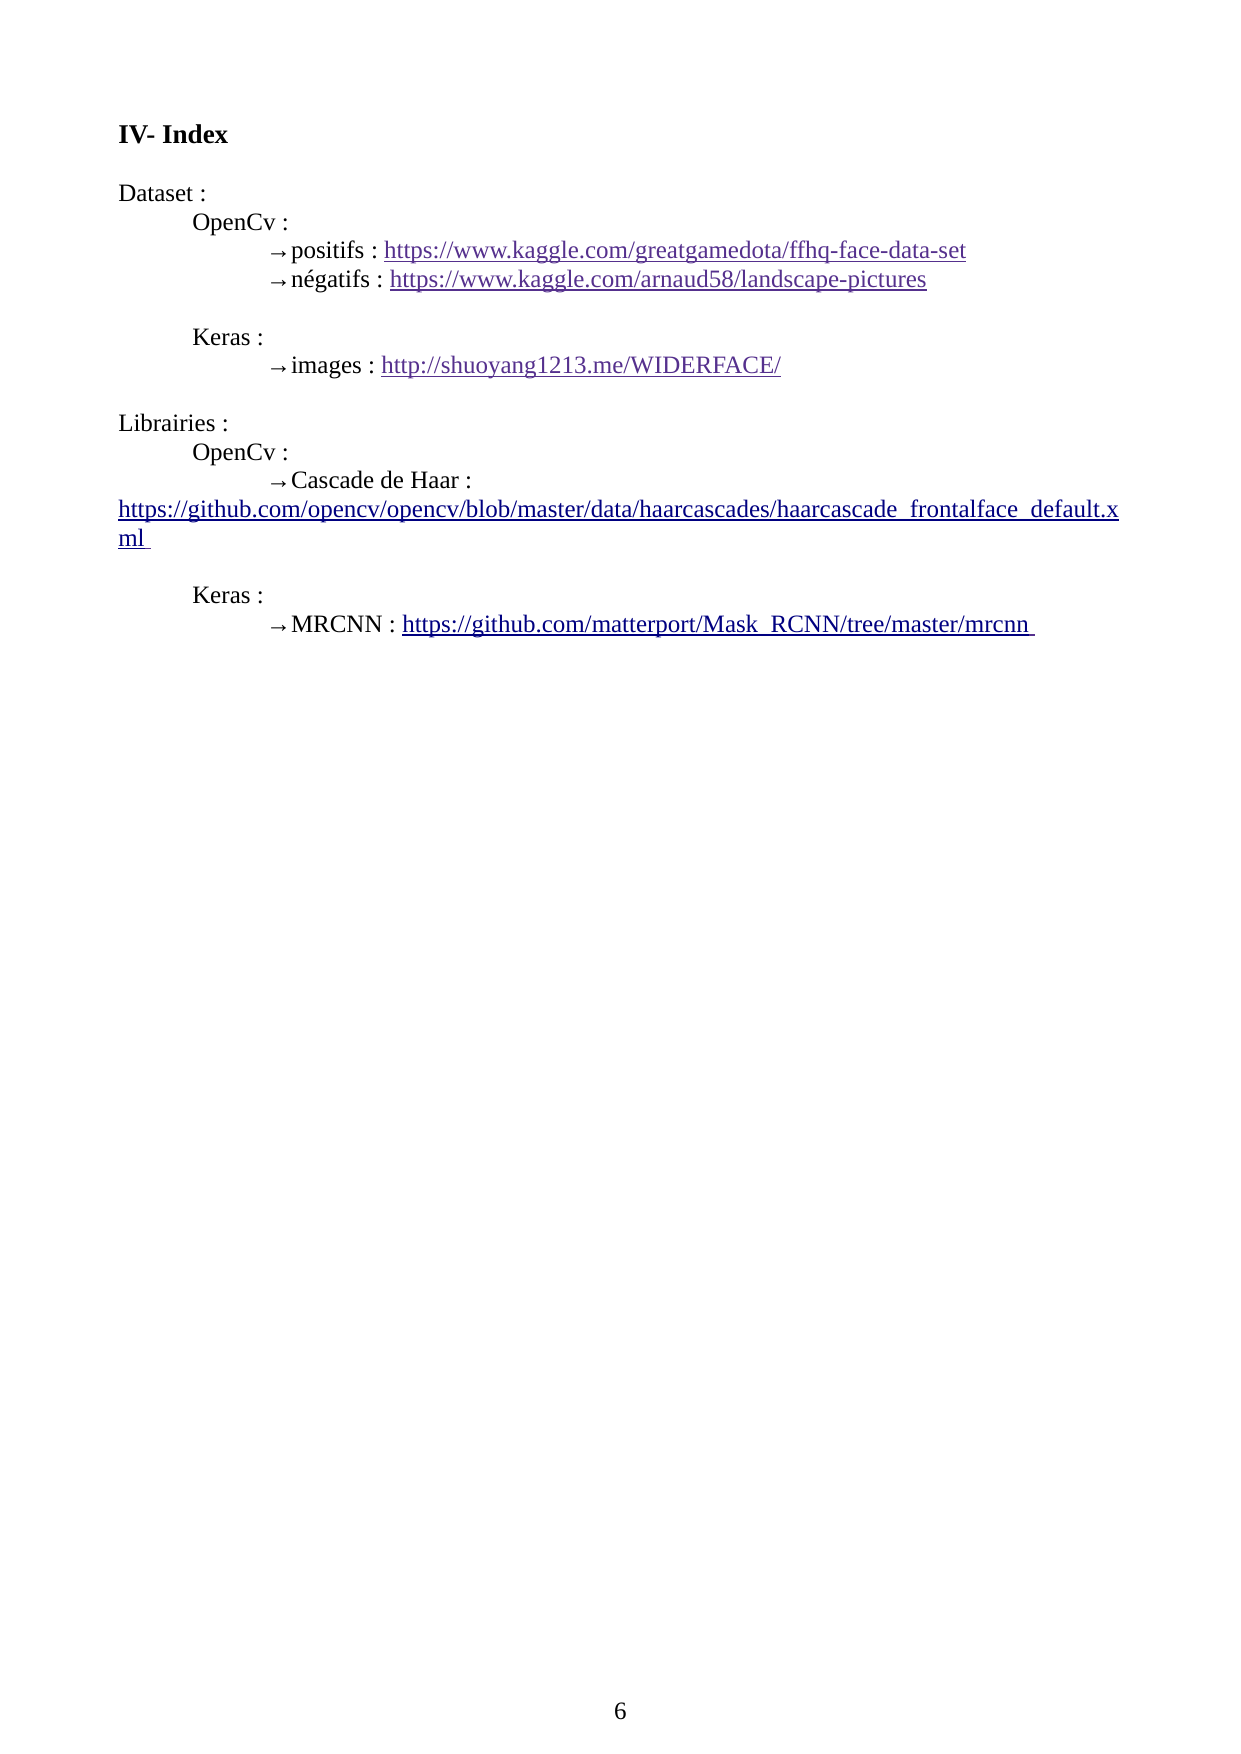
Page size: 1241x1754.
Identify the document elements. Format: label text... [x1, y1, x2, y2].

text Keras : [118, 581, 1122, 609]
text →images : http://shuoyang1213.me/WIDERFACE/ [118, 351, 1122, 379]
text OpenCv : [118, 437, 1122, 466]
text →positifs : https://www.kaggle.com/greatgamedota/ffhq-face-data-set [118, 236, 1122, 264]
text →MRCNN : https://github.com/matterport/Mask_RCNN/tree/master/mrcnn [118, 609, 1122, 638]
text →négatifs : https://www.kaggle.com/arnaud58/landscape-pictures [118, 264, 1122, 293]
text Dataset : [118, 178, 1122, 207]
text →Cascade de Haar : https://github.com/opencv/opencv/blob/master/data/haarcascades/haarcascade_frontalface_default.xml [118, 466, 1122, 552]
text Keras : [118, 322, 1122, 351]
text OpenCv : [118, 207, 1122, 236]
text Librairies : [118, 408, 1122, 437]
text IV- Index [118, 118, 1122, 149]
